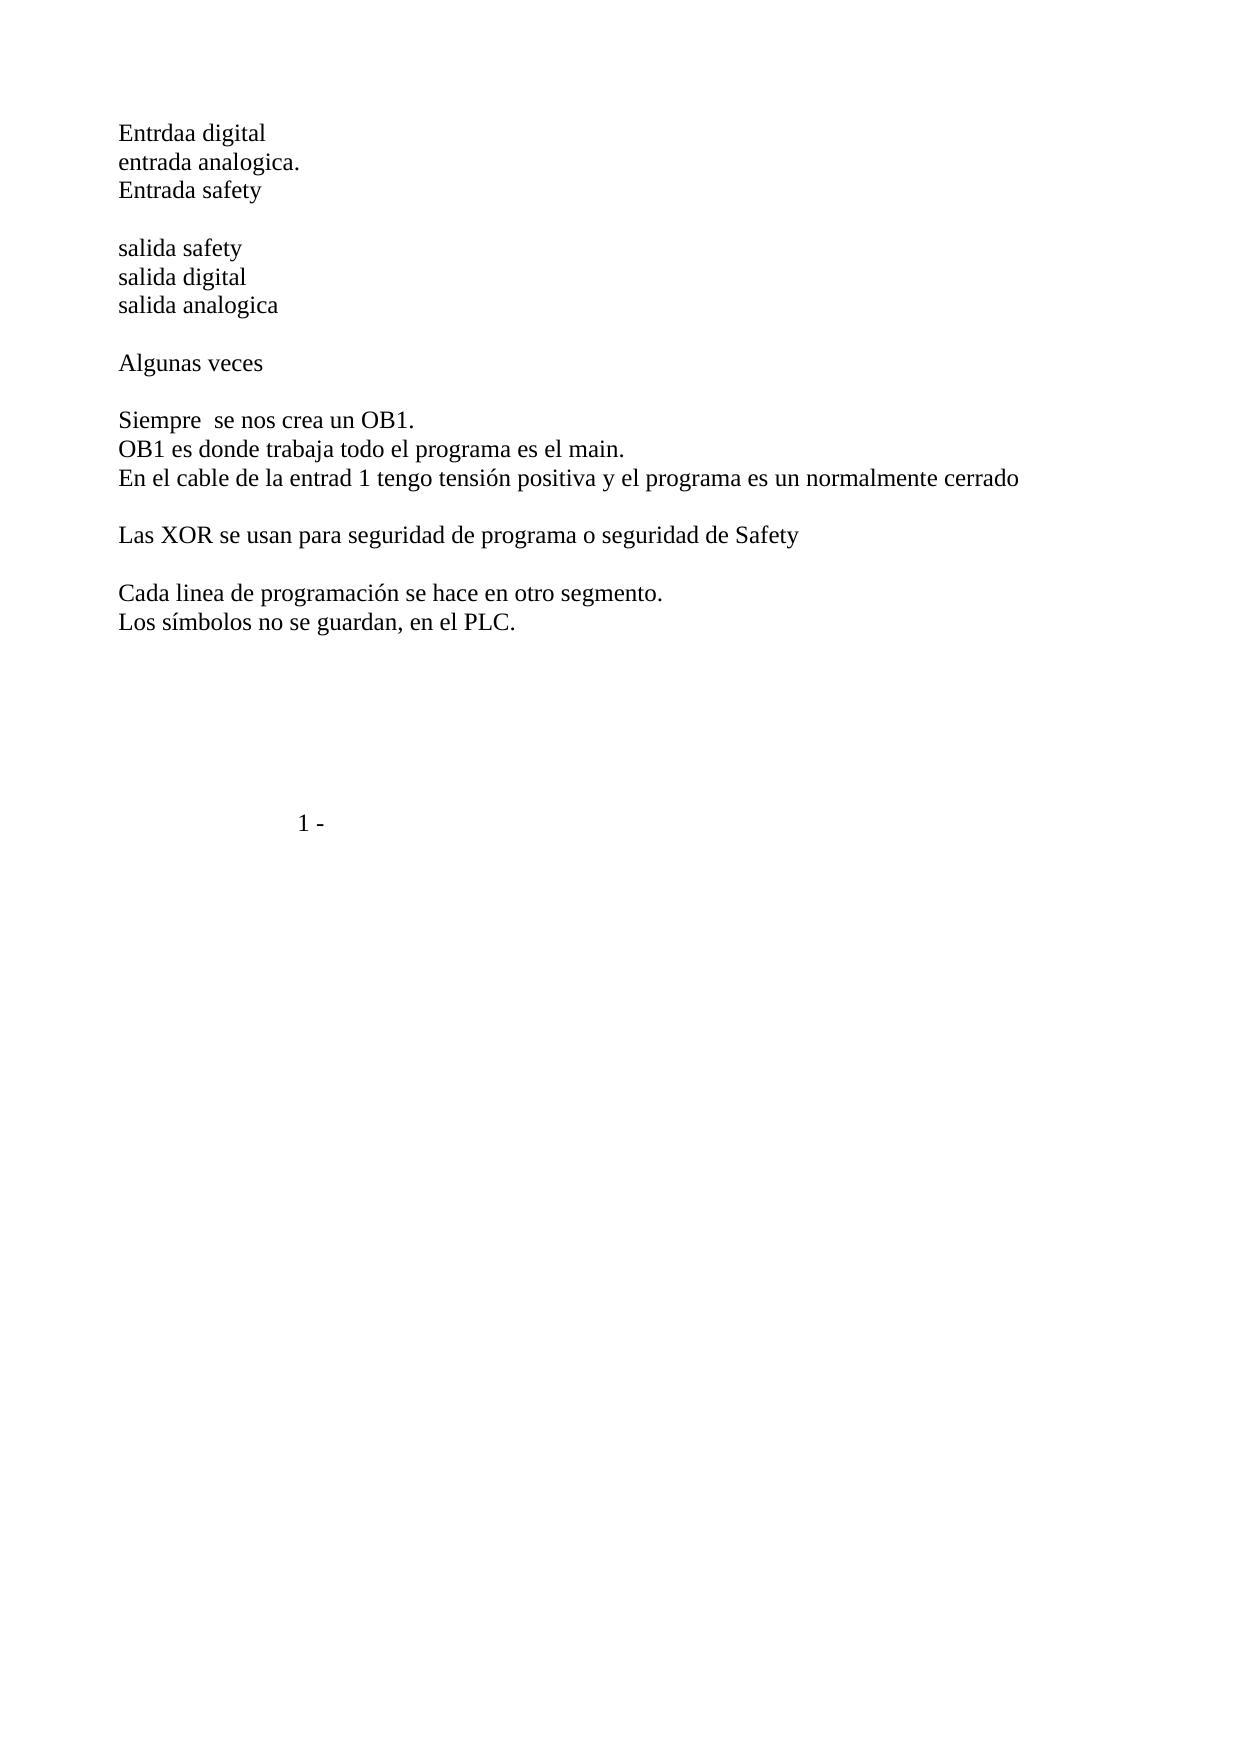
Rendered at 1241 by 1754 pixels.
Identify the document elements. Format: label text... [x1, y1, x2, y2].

text OB1 es donde trabaja todo el programa es el main. [118, 434, 1122, 463]
text Algunas veces [118, 348, 1122, 377]
text 1 - [118, 808, 1122, 837]
text Los símbolos no se guardan, en el PLC. [118, 607, 1122, 636]
text salida digital [118, 262, 1122, 291]
text Las XOR se usan para seguridad de programa o seguridad de Safety [118, 521, 1122, 549]
text salida safety [118, 233, 1122, 262]
text En el cable de la entrad 1 tengo tensión positiva y el programa es un normalmente cerrado [118, 463, 1122, 492]
text entrada analogica. [118, 147, 1122, 176]
text Cada linea de programación se hace en otro segmento. [118, 578, 1122, 607]
text Siempre se nos crea un OB1. [118, 406, 1122, 434]
text Entrada safety [118, 176, 1122, 204]
text salida analogica [118, 291, 1122, 319]
text Entrdaa digital [118, 118, 1122, 147]
